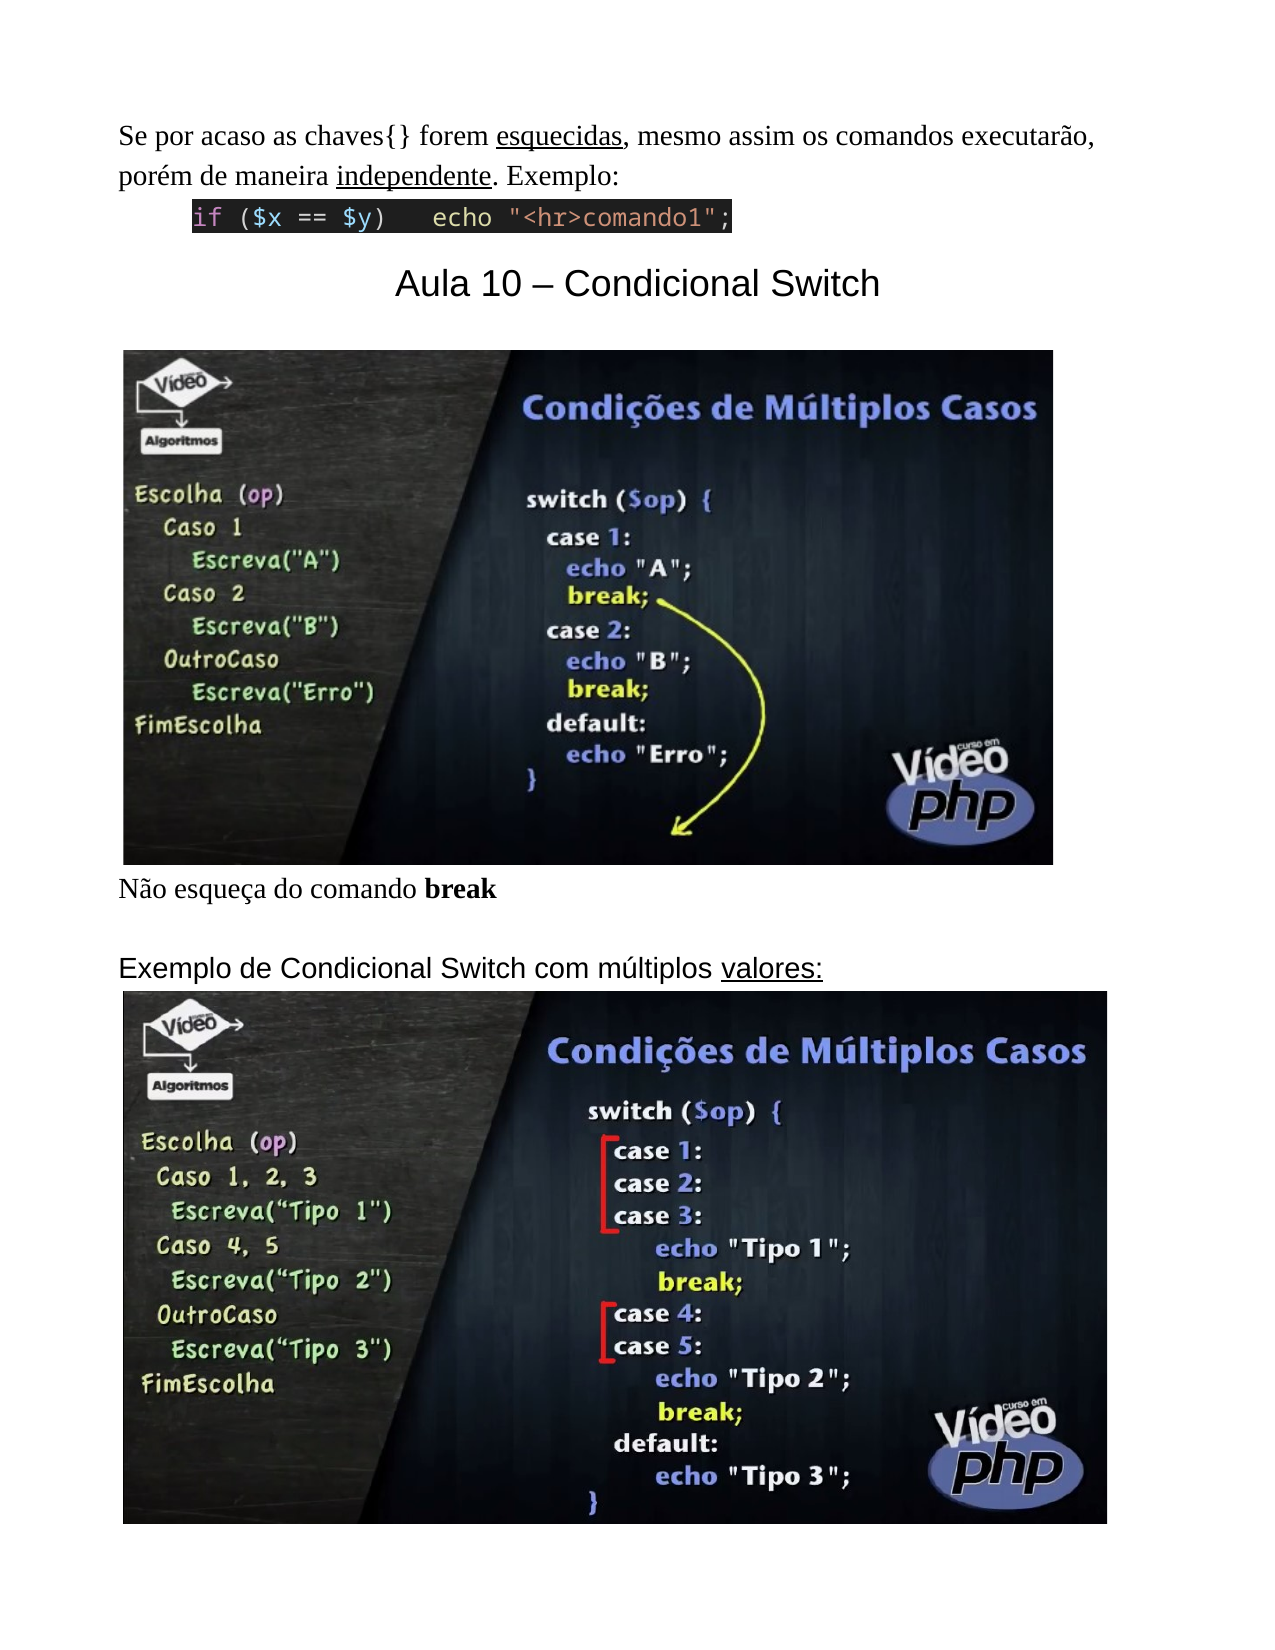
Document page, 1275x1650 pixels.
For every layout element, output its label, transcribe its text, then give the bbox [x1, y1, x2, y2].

picture [123, 350, 1054, 865]
picture [123, 991, 1108, 1524]
text Não esqueça do comando break [118, 865, 1157, 905]
text Se por acaso as chaves{} forem esquecidas, mesmo assim os comandos executarão, porém de maneira independente. Exemplo: if ($x == $y) echo "<hr>comando1"; [118, 118, 1157, 233]
subtitle Exemplo de Condicional Switch com múltiplos valores: [118, 951, 1157, 985]
subtitle Aula 10 – Condicional Switch [118, 261, 1157, 304]
